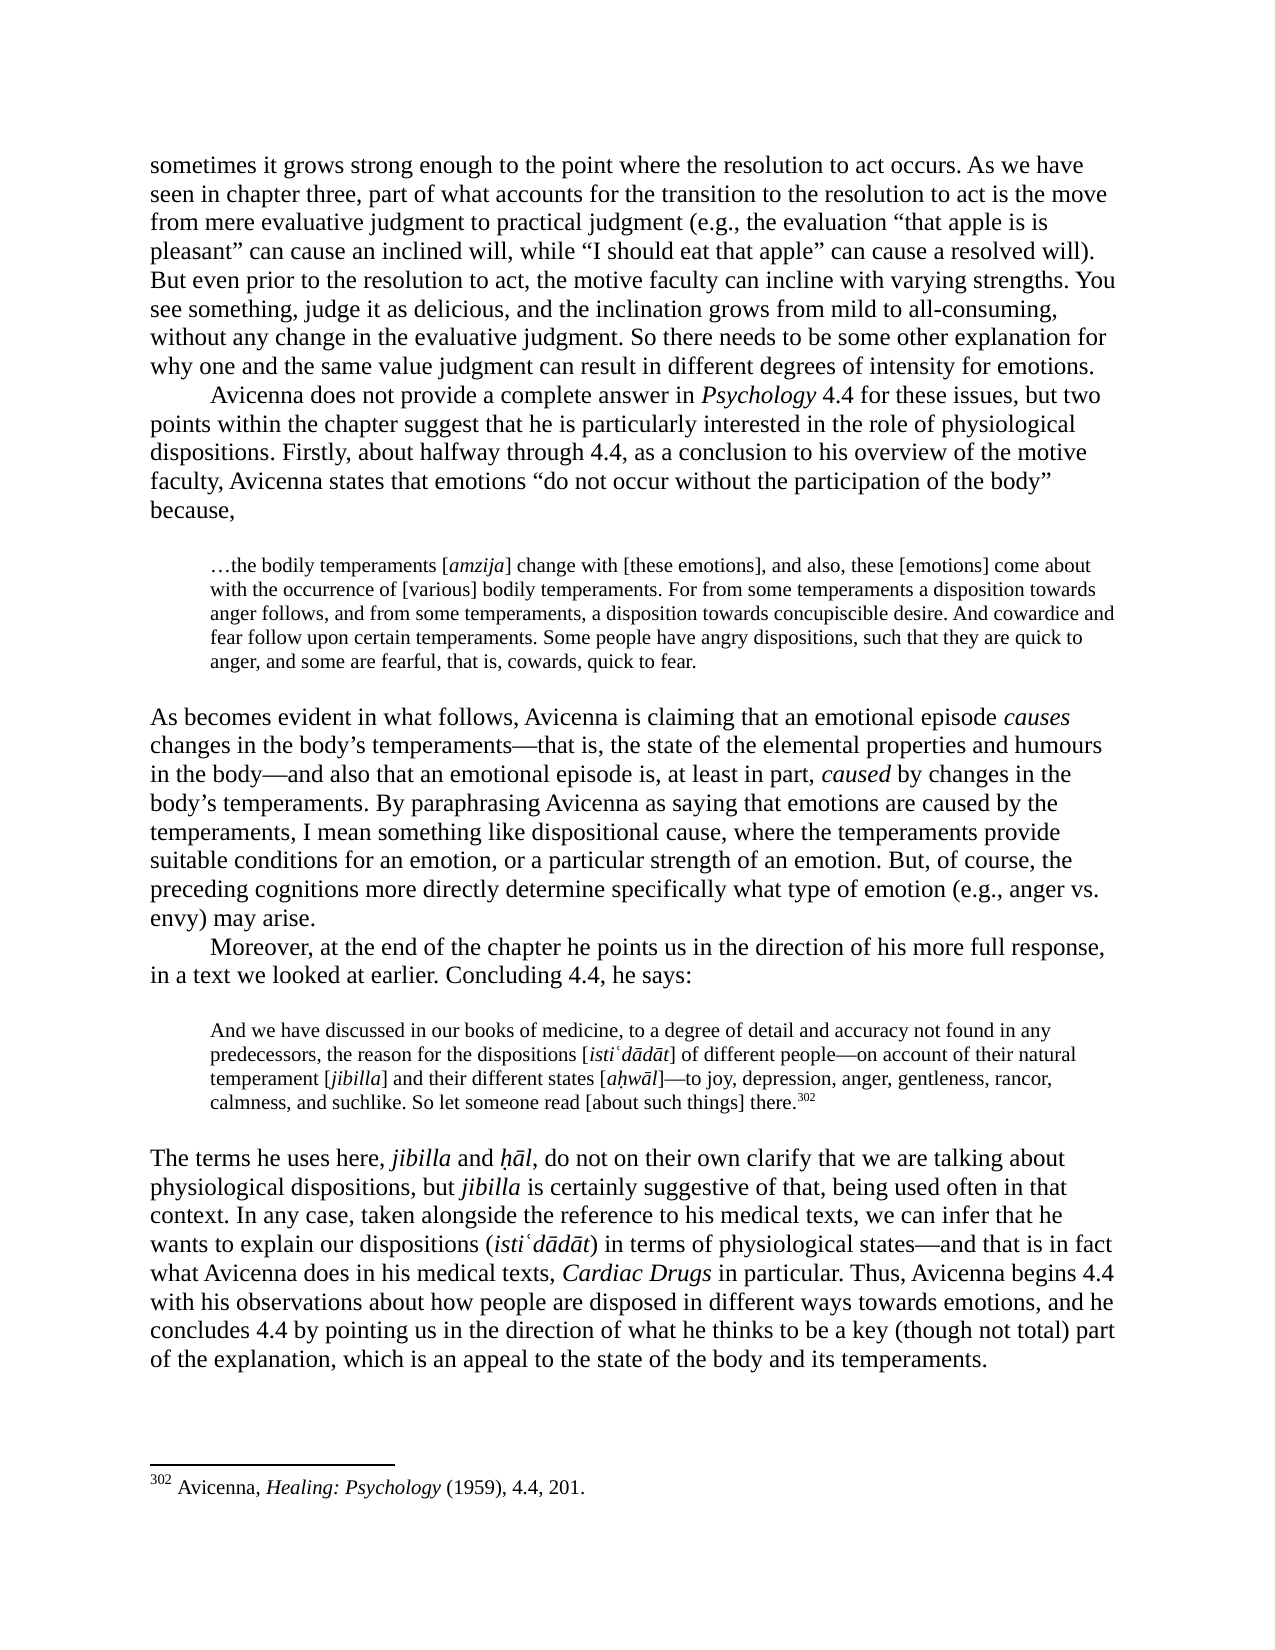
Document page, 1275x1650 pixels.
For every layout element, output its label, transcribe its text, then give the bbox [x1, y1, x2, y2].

text And we have discussed in our books of medicine, to a degree of detail and accuracy not found in any predecessors, the reason for the dispositions [istiʿdādāt] of different people—on account of their natural temperament [jibilla] and their different states [aḥwāl]—to joy, depression, anger, gentleness, rancor, calmness, and suchlike. So let someone read [about such things] there. [210, 1018, 1125, 1114]
text As becomes evident in what follows, Avicenna is claiming that an emotional episode causes changes in the body’s temperaments—that is, the state of the elemental properties and humours in the body—and also that an emotional episode is, at least in part, caused by changes in the body’s temperaments. By paraphrasing Avicenna as saying that emotions are caused by the temperaments, I mean something like dispositional cause, where the temperaments provide suitable conditions for an emotion, or a particular strength of an emotion. But, of course, the preceding cognitions more directly determine specifically what type of emotion (e.g., anger vs. envy) may arise. [150, 702, 1125, 932]
text Avicenna, Healing: Psychology (1959), 4.4, 201. [150, 1471, 1125, 1500]
text sometimes it grows strong enough to the point where the resolution to act occurs. As we have seen in chapter three, part of what accounts for the transition to the resolution to act is the move from mere evaluative judgment to practical judgment (e.g., the evaluation “that apple is is pleasant” can cause an inclined will, while “I should eat that apple” can cause a resolved will). But even prior to the resolution to act, the motive faculty can incline with varying strengths. You see something, judge it as delicious, and the inclination grows from mild to all-consuming, without any change in the evaluative judgment. So there needs to be some other explanation for why one and the same value judgment can result in different degrees of intensity for emotions. [150, 150, 1125, 380]
text The terms he uses here, jibilla and ḥāl, do not on their own clarify that we are talking about physiological dispositions, but jibilla is certainly suggestive of that, being used often in that context. In any case, taken alongside the reference to his medical texts, we can infer that he wants to explain our dispositions (istiʿdādāt) in terms of physiological states—and that is in fact what Avicenna does in his medical texts, Cardiac Drugs in particular. Thus, Avicenna begins 4.4 with his observations about how people are disposed in different ways towards emotions, and he concludes 4.4 by pointing us in the direction of what he thinks to be a key (though not total) part of the explanation, which is an appeal to the state of the body and its temperaments. [150, 1143, 1125, 1373]
text Moreover, at the end of the chapter he points us in the direction of his more full response, in a text we looked at earlier. Concluding 4.4, he says: [150, 932, 1125, 989]
text …the bodily temperaments [amzija] change with [these emotions], and also, these [emotions] come about with the occurrence of [various] bodily temperaments. For from some temperaments a disposition towards anger follows, and from some temperaments, a disposition towards concupiscible desire. And cowardice and fear follow upon certain temperaments. Some people have angry dispositions, such that they are quick to anger, and some are fearful, that is, cowards, quick to fear. [210, 552, 1125, 673]
text Avicenna does not provide a complete answer in Psychology 4.4 for these issues, but two points within the chapter suggest that he is particularly interested in the role of physiological dispositions. Firstly, about halfway through 4.4, as a conclusion to his overview of the motive faculty, Avicenna states that emotions “do not occur without the participation of the body” because, [150, 380, 1125, 524]
